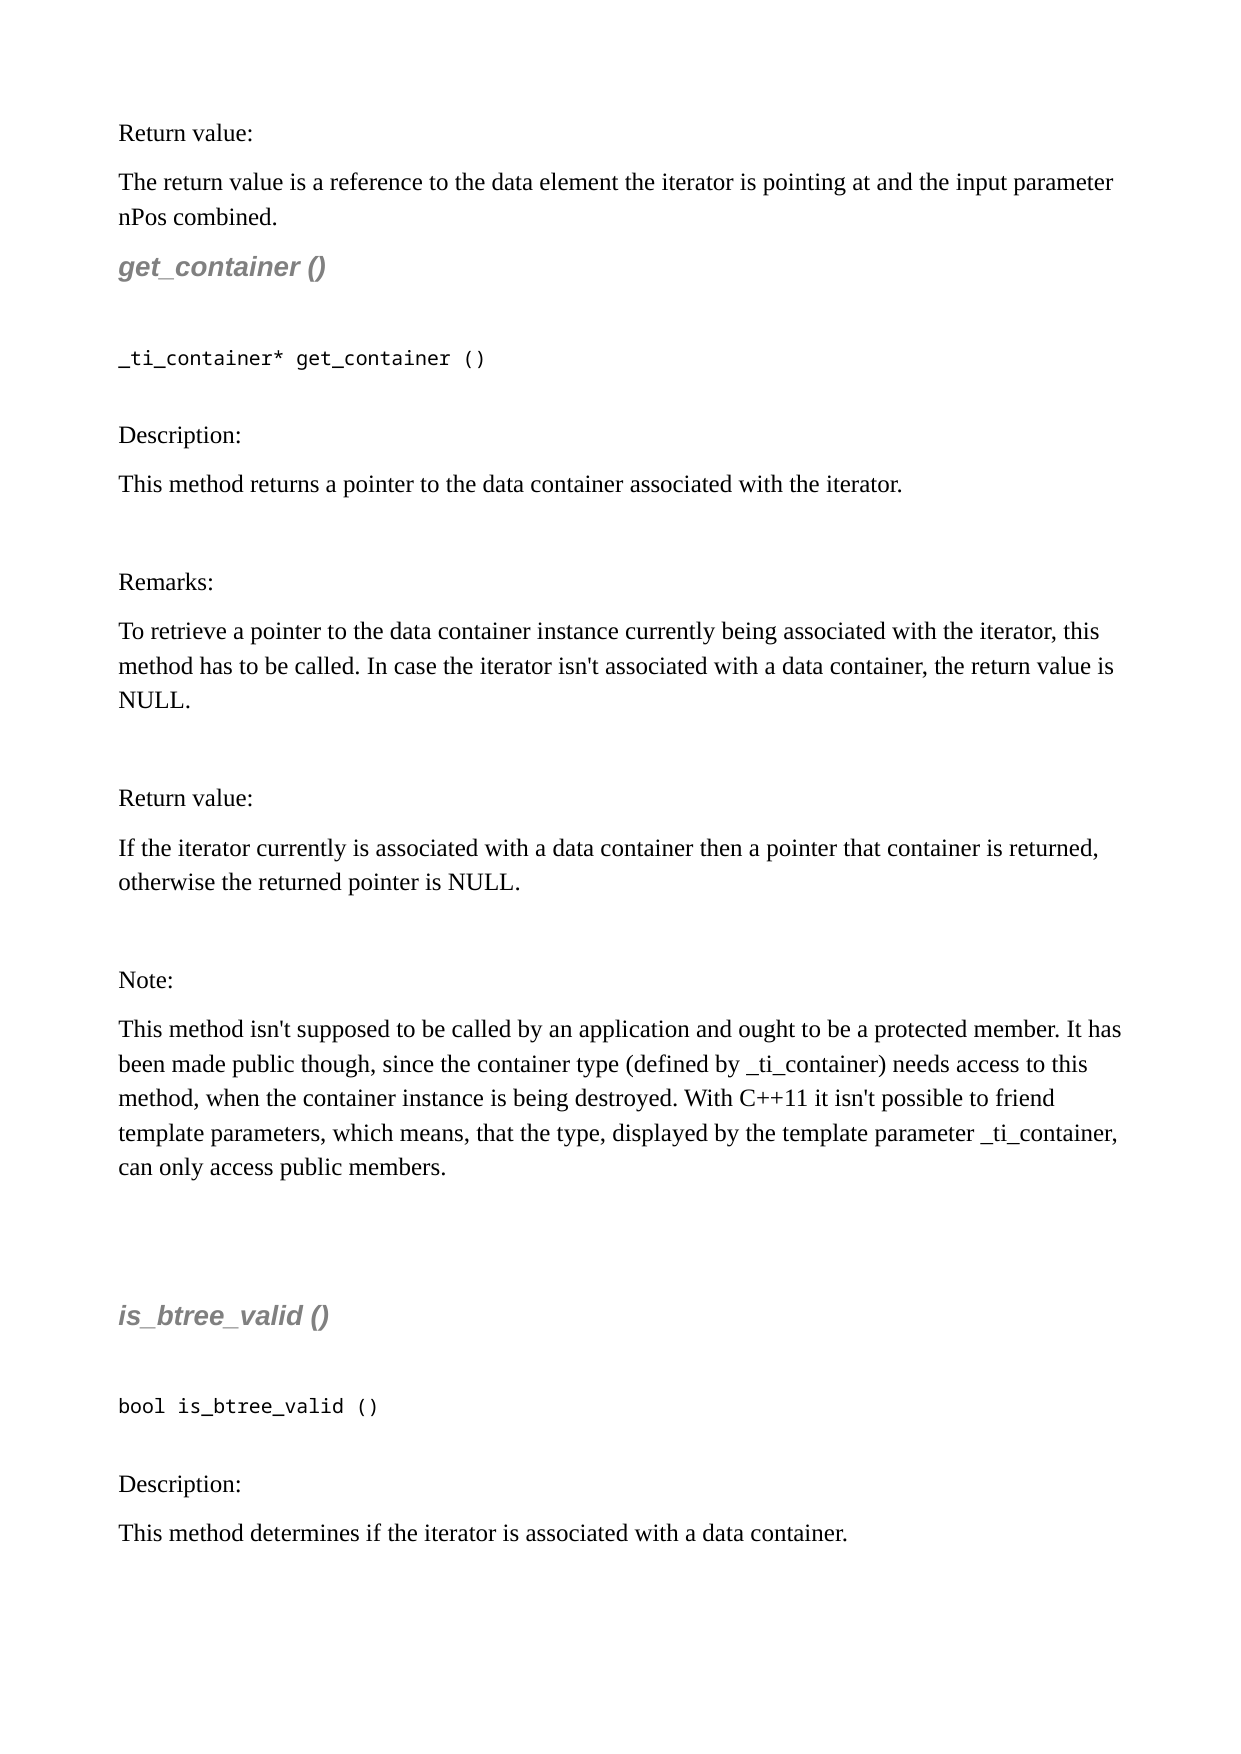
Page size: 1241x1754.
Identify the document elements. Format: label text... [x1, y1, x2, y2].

text Description: [118, 1469, 1122, 1498]
text bool is_btree_valid () [118, 1393, 1122, 1420]
text To retrieve a pointer to the data container instance currently being associated with the iterator, this method has to be called. In case the iterator isn't associated with a data container, the return value is NULL. [118, 616, 1122, 714]
text This method returns a pointer to the data container associated with the iterator. [118, 469, 1122, 498]
text Note: [118, 965, 1122, 994]
text The return value is a reference to the data element the iterator is pointing at and the input parameter nPos combined. [118, 167, 1122, 230]
text Description: [118, 420, 1122, 449]
text Return value: [118, 118, 1122, 147]
subtitle is_btree_valid () [118, 1299, 1122, 1331]
subtitle get_container () [118, 251, 1122, 283]
text This method determines if the iterator is associated with a data container. [118, 1518, 1122, 1547]
text If the iterator currently is associated with a data container then a pointer that container is returned, otherwise the returned pointer is NULL. [118, 833, 1122, 896]
text This method isn't supposed to be called by an application and ought to be a protected member. It has been made public though, since the container type (defined by _ti_container) needs access to this method, when the container instance is being destroyed. With C++11 it isn't possible to friend template parameters, which means, that the type, displayed by the template parameter _ti_container, can only access public members. [118, 1014, 1122, 1181]
text Return value: [118, 783, 1122, 812]
text Remarks: [118, 567, 1122, 596]
text _ti_container* get_container () [118, 344, 1122, 371]
